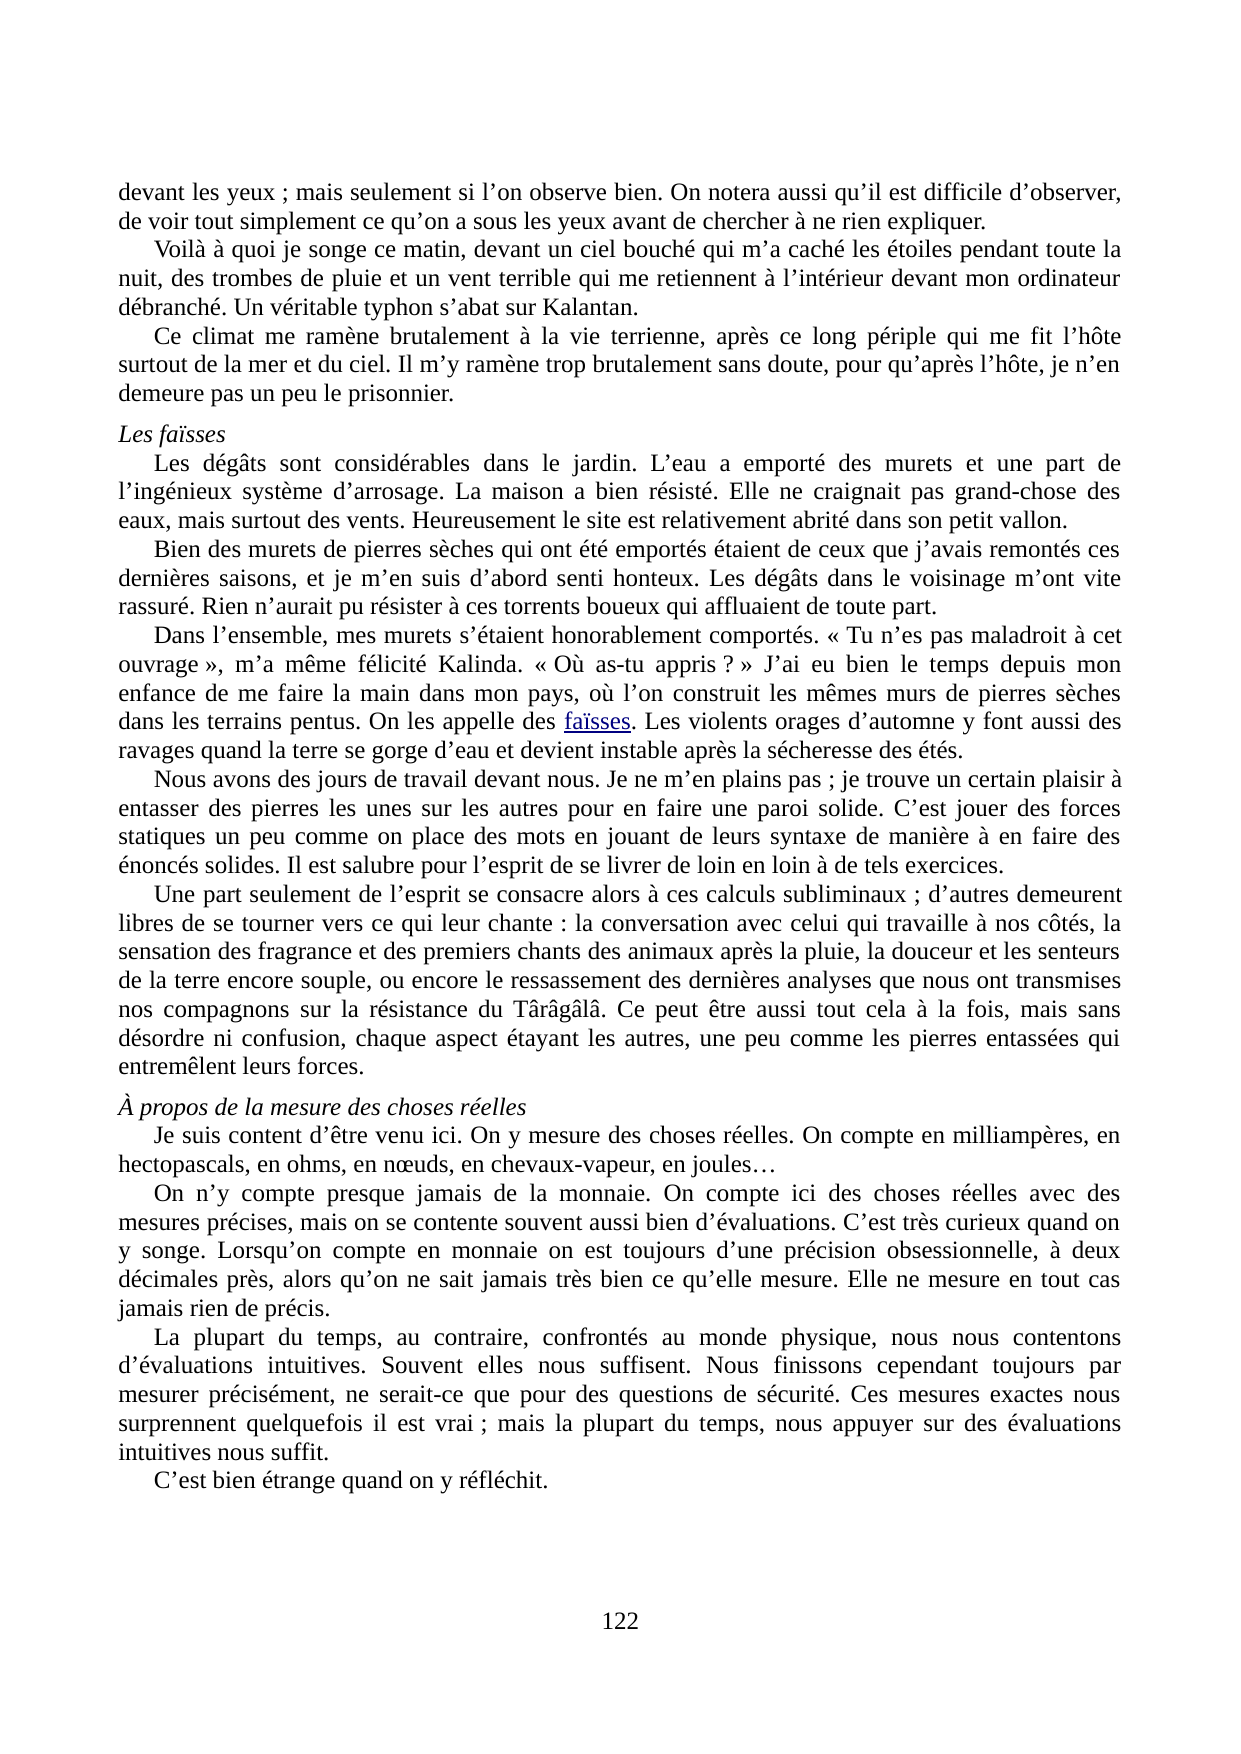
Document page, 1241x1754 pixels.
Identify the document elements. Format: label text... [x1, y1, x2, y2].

text C’est bien étrange quand on y réfléchit. [118, 1466, 1122, 1494]
text Bien des murets de pierres sèches qui ont été emportés étaient de ceux que j’avais remontés ces dernières saisons, et je m’en suis d’abord senti honteux. Les dégâts dans le voisinage m’ont vite rassuré. Rien n’aurait pu résister à ces torrents boueux qui affluaient de toute part. [118, 534, 1122, 620]
text Une part seulement de l’esprit se consacre alors à ces calculs subliminaux ; d’autres demeurent libres de se tourner vers ce qui leur chante : la conversation avec celui qui travaille à nos côtés, la sensation des fragrance et des premiers chants des animaux après la pluie, la douceur et les senteurs de la terre encore souple, ou encore le ressassement des dernières analyses que nous ont transmises nos compagnons sur la résistance du Târâgâlâ. Ce peut être aussi tout cela à la fois, mais sans désordre ni confusion, chaque aspect étayant les autres, une peu comme les pierres entassées qui entremêlent leurs forces. [118, 879, 1122, 1080]
text La plupart du temps, au contraire, confrontés au monde physique, nous nous contentons d’évaluations intuitives. Souvent elles nous suffisent. Nous finissons cependant toujours par mesurer précisément, ne serait-ce que pour des questions de sécurité. Ces mesures exactes nous surprennent quelquefois il est vrai ; mais la plupart du temps, nous appuyer sur des évaluations intuitives nous suffit. [118, 1322, 1122, 1466]
text Ce climat me ramène brutalement à la vie terrienne, après ce long périple qui me fit l’hôte surtout de la mer et du ciel. Il m’y ramène trop brutalement sans doute, pour qu’après l’hôte, je n’en demeure pas un peu le prisonnier. [118, 321, 1122, 407]
text On n’y compte presque jamais de la monnaie. On compte ici des choses réelles avec des mesures précises, mais on se contente souvent aussi bien d’évaluations. C’est très curieux quand on y songe. Lorsqu’on compte en monnaie on est toujours d’une précision obsessionnelle, à deux décimales près, alors qu’on ne sait jamais très bien ce qu’elle mesure. Elle ne mesure en tout cas jamais rien de précis. [118, 1178, 1122, 1322]
text Dans l’ensemble, mes murets s’étaient honorablement comportés. « Tu n’es pas maladroit à cet ouvrage », m’a même félicité Kalinda. « Où as-tu appris ? » J’ai eu bien le temps depuis mon enfance de me faire la main dans mon pays, où l’on construit les mêmes murs de pierres sèches dans les terrains pentus. On les appelle des faïsses. Les violents orages d’automne y font aussi des ravages quand la terre se gorge d’eau et devient instable après la sécheresse des étés. [118, 620, 1122, 764]
text Je suis content d’être venu ici. On y mesure des choses réelles. On compte en milliampères, en hectopascals, en ohms, en nœuds, en chevaux-vapeur, en joules… [118, 1121, 1122, 1178]
text Nous avons des jours de travail devant nous. Je ne m’en plains pas ; je trouve un certain plaisir à entasser des pierres les unes sur les autres pour en faire une paroi solide. C’est jouer des forces statiques un peu comme on place des mots en jouant de leurs syntaxe de manière à en faire des énoncés solides. Il est salubre pour l’esprit de se livrer de loin en loin à de tels exercices. [118, 764, 1122, 879]
subtitle À propos de la mesure des choses réelles [118, 1092, 1122, 1121]
subtitle Les faïsses [118, 419, 1122, 448]
text devant les yeux ; mais seulement si l’on observe bien. On notera aussi qu’il est difficile d’observer, de voir tout simplement ce qu’on a sous les yeux avant de chercher à ne rien expliquer. [118, 177, 1122, 234]
text Les dégâts sont considérables dans le jardin. L’eau a emporté des murets et une part de l’ingénieux système d’arrosage. La maison a bien résisté. Elle ne craignait pas grand-chose des eaux, mais surtout des vents. Heureusement le site est relativement abrité dans son petit vallon. [118, 448, 1122, 534]
text Voilà à quoi je songe ce matin, devant un ciel bouché qui m’a caché les étoiles pendant toute la nuit, des trombes de pluie et un vent terrible qui me retiennent à l’intérieur devant mon ordinateur débranché. Un véritable typhon s’abat sur Kalantan. [118, 234, 1122, 321]
